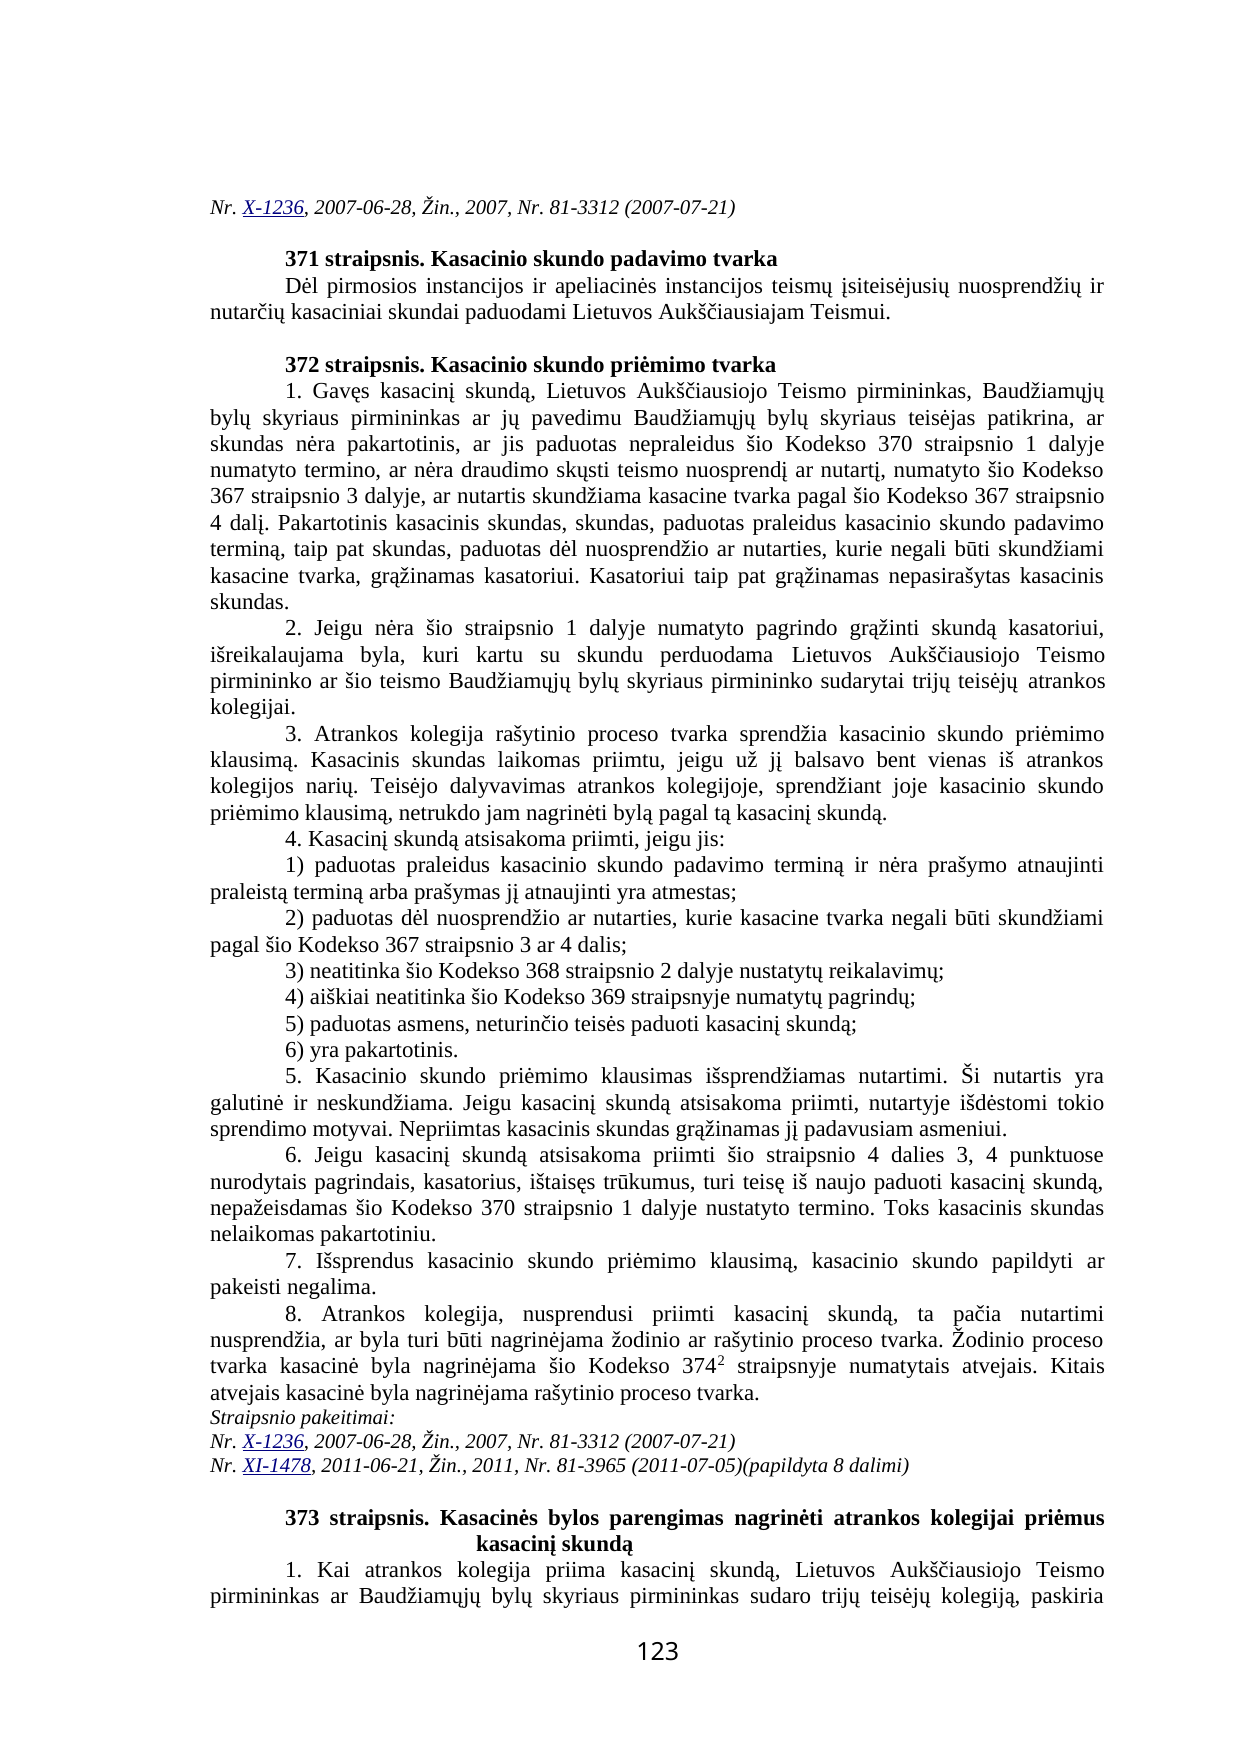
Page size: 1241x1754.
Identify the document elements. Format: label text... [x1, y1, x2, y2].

text Straipsnio pakeitimai: [210, 1405, 1106, 1429]
text 2. Jeigu nėra šio straipsnio 1 dalyje numatyto pagrindo grąžinti skundą kasatoriui, išreikalaujama byla, kuri kartu su skundu perduodama Lietuvos Aukščiausiojo Teismo pirmininko ar šio teismo Baudžiamųjų bylų skyriaus pirmininko sudarytai trijų teisėjų atrankos kolegijai. [210, 614, 1106, 720]
text 2) paduotas dėl nuosprendžio ar nutarties, kurie kasacine tvarka negali būti skundžiami pagal šio Kodekso 367 straipsnio 3 ar 4 dalis; [210, 904, 1106, 957]
text 8. Atrankos kolegija, nusprendusi priimti kasacinį skundą, ta pačia nutartimi nusprendžia, ar byla turi būti nagrinėjama žodinio ar rašytinio proceso tvarka. Žodinio proceso tvarka kasacinė byla nagrinėjama šio Kodekso 3742 straipsnyje numatytais atvejais. Kitais atvejais kasacinė byla nagrinėjama rašytinio proceso tvarka. [210, 1299, 1106, 1405]
text 4) aiškiai neatitinka šio Kodekso 369 straipsnyje numatytų pagrindų; [210, 983, 1106, 1010]
text 3) neatitinka šio Kodekso 368 straipsnio 2 dalyje nustatytų reikalavimų; [210, 957, 1106, 983]
text 1. Kai atrankos kolegija priima kasacinį skundą, Lietuvos Aukščiausiojo Teismo pirmininkas ar Baudžiamųjų bylų skyriaus pirmininkas sudaro trijų teisėjų kolegiją, paskiria [210, 1556, 1106, 1609]
text 5. Kasacinio skundo priėmimo klausimas išsprendžiamas nutartimi. Ši nutartis yra galutinė ir neskundžiama. Jeigu kasacinį skundą atsisakoma priimti, nutartyje išdėstomi tokio sprendimo motyvai. Nepriimtas kasacinis skundas grąžinamas jį padavusiam asmeniui. [210, 1062, 1106, 1141]
text 6) yra pakartotinis. [210, 1036, 1106, 1062]
text Nr. X-1236, 2007-06-28, Žin., 2007, Nr. 81-3312 (2007-07-21) [210, 1429, 1106, 1453]
text 373 straipsnis. Kasacinės bylos parengimas nagrinėti atrankos kolegijai priėmus kasacinį skundą [285, 1503, 1106, 1556]
text Nr. X-1236, 2007-06-28, Žin., 2007, Nr. 81-3312 (2007-07-21) [210, 195, 1106, 219]
text 372 straipsnis. Kasacinio skundo priėmimo tvarka [210, 351, 1106, 377]
text 3. Atrankos kolegija rašytinio proceso tvarka sprendžia kasacinio skundo priėmimo klausimą. Kasacinis skundas laikomas priimtu, jeigu už jį balsavo bent vienas iš atrankos kolegijos narių. Teisėjo dalyvavimas atrankos kolegijoje, sprendžiant joje kasacinio skundo priėmimo klausimą, netrukdo jam nagrinėti bylą pagal tą kasacinį skundą. [210, 720, 1106, 825]
text 5) paduotas asmens, neturinčio teisės paduoti kasacinį skundą; [210, 1010, 1106, 1036]
text 4. Kasacinį skundą atsisakoma priimti, jeigu jis: [210, 825, 1106, 852]
text 1) paduotas praleidus kasacinio skundo padavimo terminą ir nėra prašymo atnaujinti praleistą terminą arba prašymas jį atnaujinti yra atmestas; [210, 852, 1106, 904]
text Dėl pirmosios instancijos ir apeliacinės instancijos teismų įsiteisėjusių nuosprendžių ir nutarčių kasaciniai skundai paduodami Lietuvos Aukščiausiajam Teismui. [210, 272, 1106, 324]
text 6. Jeigu kasacinį skundą atsisakoma priimti šio straipsnio 4 dalies 3, 4 punktuose nurodytais pagrindais, kasatorius, ištaisęs trūkumus, turi teisę iš naujo paduoti kasacinį skundą, nepažeisdamas šio Kodekso 370 straipsnio 1 dalyje nustatyto termino. Toks kasacinis skundas nelaikomas pakartotiniu. [210, 1141, 1106, 1247]
text 7. Išsprendus kasacinio skundo priėmimo klausimą, kasacinio skundo papildyti ar pakeisti negalima. [210, 1247, 1106, 1299]
text 1. Gavęs kasacinį skundą, Lietuvos Aukščiausiojo Teismo pirmininkas, Baudžiamųjų bylų skyriaus pirmininkas ar jų pavedimu Baudžiamųjų bylų skyriaus teisėjas patikrina, ar skundas nėra pakartotinis, ar jis paduotas nepraleidus šio Kodekso 370 straipsnio 1 dalyje numatyto termino, ar nėra draudimo skųsti teismo nuosprendį ar nutartį, numatyto šio Kodekso 367 straipsnio 3 dalyje, ar nutartis skundžiama kasacine tvarka pagal šio Kodekso 367 straipsnio 4 dalį. Pakartotinis kasacinis skundas, skundas, paduotas praleidus kasacinio skundo padavimo terminą, taip pat skundas, paduotas dėl nuosprendžio ar nutarties, kurie negali būti skundžiami kasacine tvarka, grąžinamas kasatoriui. Kasatoriui taip pat grąžinamas nepasirašytas kasacinis skundas. [210, 377, 1106, 614]
text Nr. XI-1478, 2011-06-21, Žin., 2011, Nr. 81-3965 (2011-07-05)(papildyta 8 dalimi) [210, 1453, 1106, 1477]
text 371 straipsnis. Kasacinio skundo padavimo tvarka [210, 245, 1106, 272]
